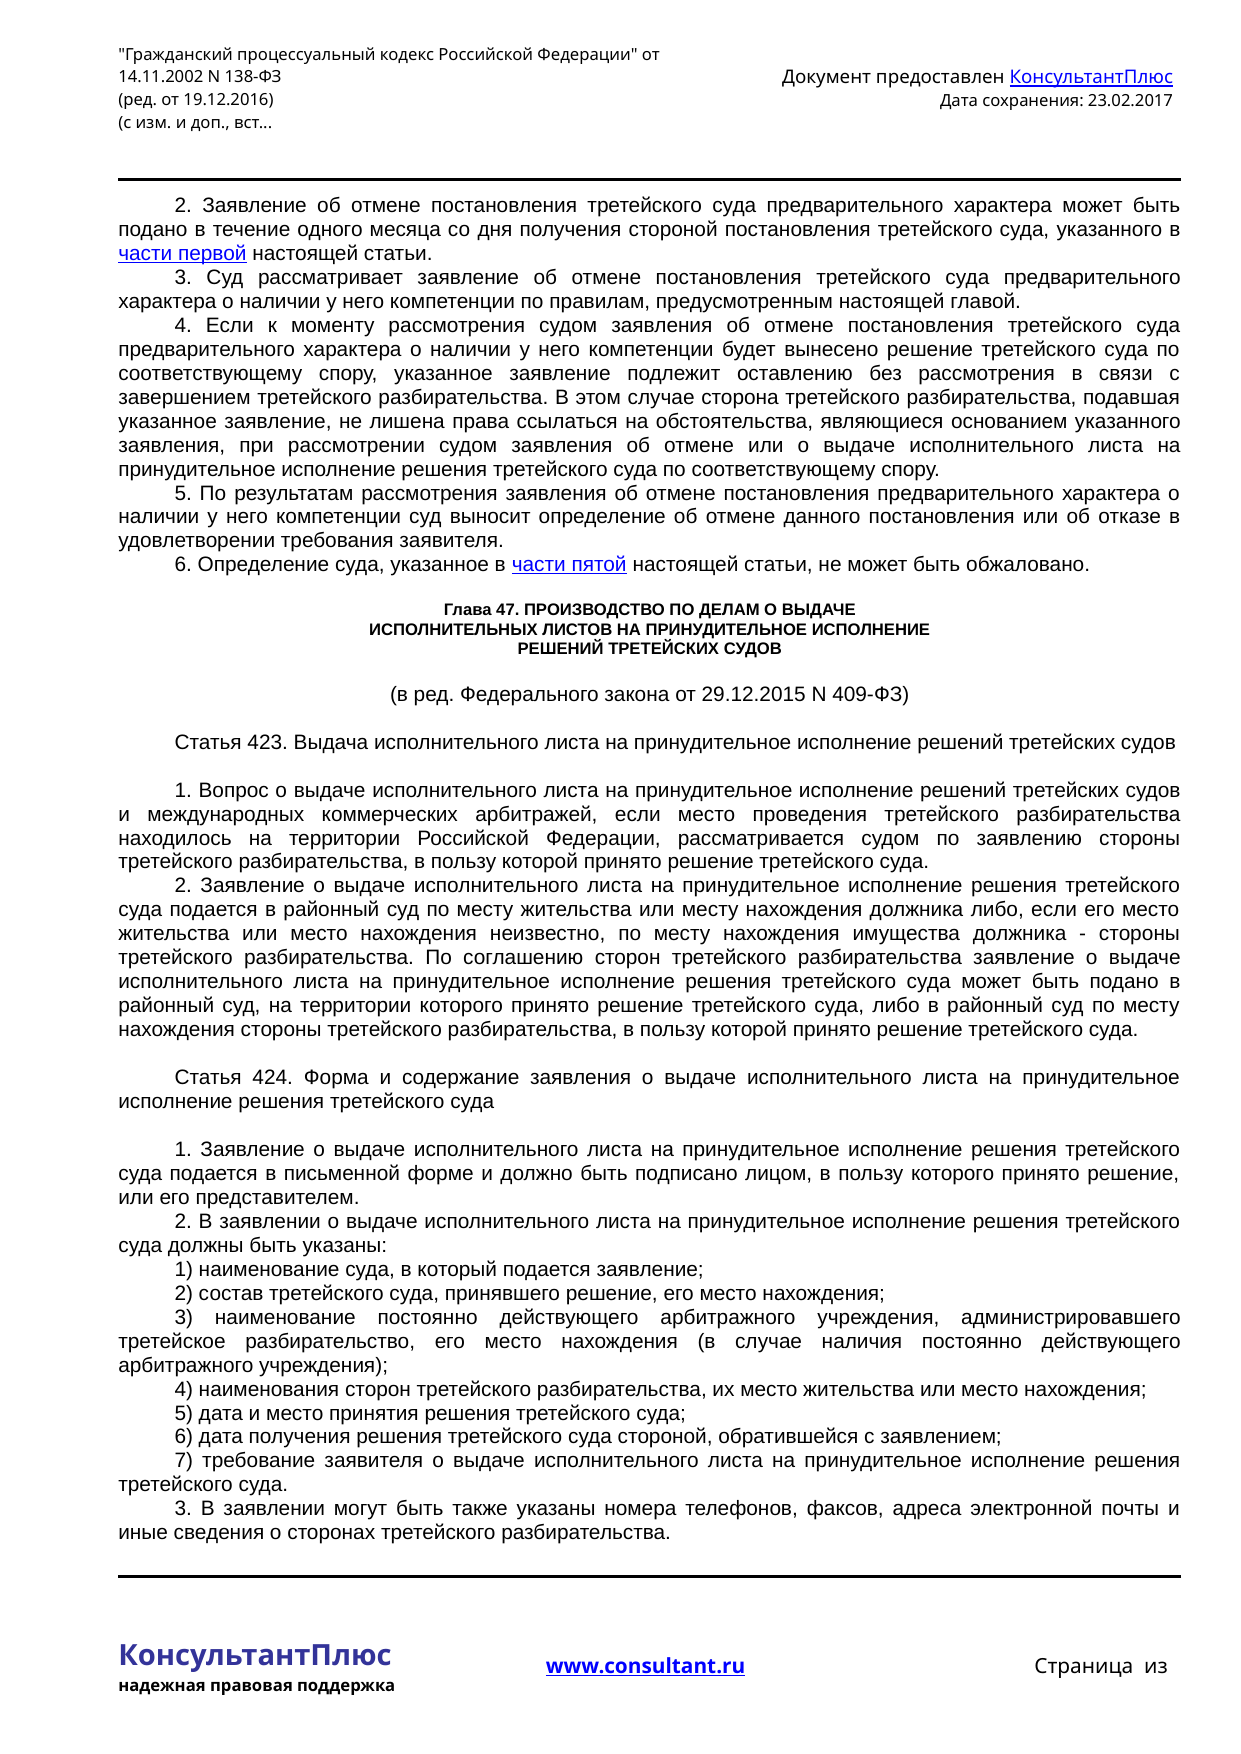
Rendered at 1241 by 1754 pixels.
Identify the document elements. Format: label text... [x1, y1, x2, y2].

text 6) дата получения решения третейского суда стороной, обратившейся с заявлением; [118, 1424, 1181, 1448]
text 2. Заявление об отмене постановления третейского суда предварительного характера может быть подано в течение одного месяца со дня получения стороной постановления третейского суда, указанного в части первой настоящей статьи. [118, 193, 1181, 265]
text 3) наименование постоянно действующего арбитражного учреждения, администрировавшего третейское разбирательство, его место нахождения (в случае наличия постоянно действующего арбитражного учреждения); [118, 1304, 1181, 1376]
text 5. По результатам рассмотрения заявления об отмене постановления предварительного характера о наличии у него компетенции суд выносит определение об отмене данного постановления или об отказе в удовлетворении требования заявителя. [118, 480, 1181, 552]
text 6. Определение суда, указанное в части пятой настоящей статьи, не может быть обжаловано. [118, 552, 1181, 576]
text 7) требование заявителя о выдаче исполнительного листа на принудительное исполнение решения третейского суда. [118, 1448, 1181, 1496]
text 1. Вопрос о выдаче исполнительного листа на принудительное исполнение решений третейских судов и международных коммерческих арбитражей, если место проведения третейского разбирательства находилось на территории Российской Федерации, рассматривается судом по заявлению стороны третейского разбирательства, в пользу которой принято решение третейского суда. [118, 777, 1181, 873]
title ИСПОЛНИТЕЛЬНЫХ ЛИСТОВ НА ПРИНУДИТЕЛЬНОЕ ИСПОЛНЕНИЕ [118, 619, 1181, 638]
text 4) наименования сторон третейского разбирательства, их место жительства или место нахождения; [118, 1376, 1181, 1400]
text 2) состав третейского суда, принявшего решение, его место нахождения; [118, 1281, 1181, 1304]
subtitle Статья 424. Форма и содержание заявления о выдаче исполнительного листа на принудительное исполнение решения третейского суда [118, 1065, 1181, 1113]
text 3. Суд рассматривает заявление об отмене постановления третейского суда предварительного характера о наличии у него компетенции по правилам, предусмотренным настоящей главой. [118, 265, 1181, 313]
text 2. В заявлении о выдаче исполнительного листа на принудительное исполнение решения третейского суда должны быть указаны: [118, 1209, 1181, 1257]
text 1) наименование суда, в который подается заявление; [118, 1257, 1181, 1281]
text 4. Если к моменту рассмотрения судом заявления об отмене постановления третейского суда предварительного характера о наличии у него компетенции будет вынесено решение третейского суда по соответствующему спору, указанное заявление подлежит оставлению без рассмотрения в связи с завершением третейского разбирательства. В этом случае сторона третейского разбирательства, подавшая указанное заявление, не лишена права ссылаться на обстоятельства, являющиеся основанием указанного заявления, при рассмотрении судом заявления об отмене или о выдаче исполнительного листа на принудительное исполнение решения третейского суда по соответствующему спору. [118, 313, 1181, 480]
text 5) дата и место принятия решения третейского суда; [118, 1400, 1181, 1424]
text 1. Заявление о выдаче исполнительного листа на принудительное исполнение решения третейского суда подается в письменной форме и должно быть подписано лицом, в пользу которого принято решение, или его представителем. [118, 1137, 1181, 1209]
text 2. Заявление о выдаче исполнительного листа на принудительное исполнение решения третейского суда подается в районный суд по месту жительства или месту нахождения должника либо, если его место жительства или место нахождения неизвестно, по месту нахождения имущества должника - стороны третейского разбирательства. По соглашению сторон третейского разбирательства заявление о выдаче исполнительного листа на принудительное исполнение решения третейского суда может быть подано в районный суд, на территории которого принято решение третейского суда, либо в районный суд по месту нахождения стороны третейского разбирательства, в пользу которой принято решение третейского суда. [118, 873, 1181, 1041]
title Глава 47. ПРОИЗВОДСТВО ПО ДЕЛАМ О ВЫДАЧЕ [118, 600, 1181, 619]
text (в ред. Федерального закона от 29.12.2015 N 409-ФЗ) [118, 682, 1181, 706]
text 3. В заявлении могут быть также указаны номера телефонов, факсов, адреса электронной почты и иные сведения о сторонах третейского разбирательства. [118, 1496, 1181, 1544]
subtitle Статья 423. Выдача исполнительного листа на принудительное исполнение решений третейских судов [118, 729, 1181, 753]
title РЕШЕНИЙ ТРЕТЕЙСКИХ СУДОВ [118, 638, 1181, 658]
